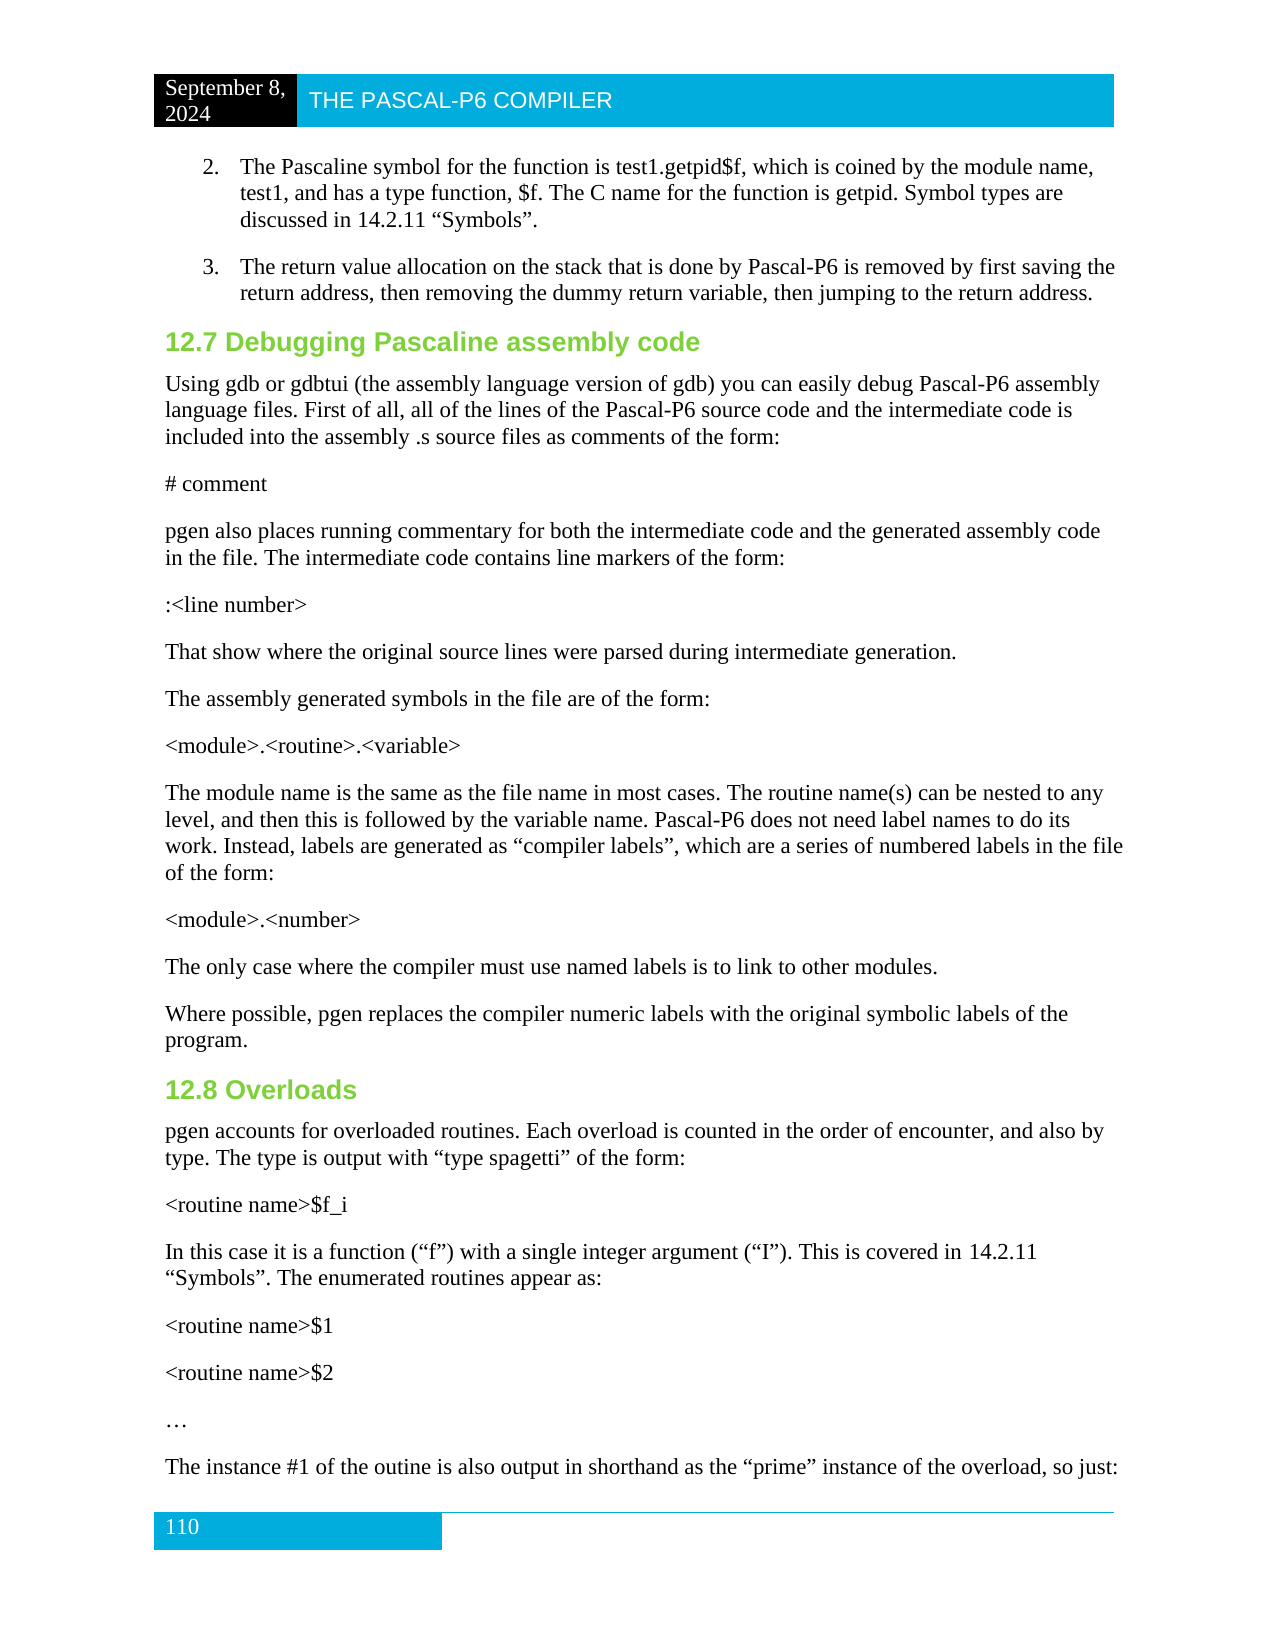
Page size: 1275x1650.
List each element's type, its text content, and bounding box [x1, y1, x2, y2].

text The only case where the compiler must use named labels is to link to other modules. [165, 953, 1125, 979]
text That show where the original source lines were parsed during intermediate generation. [165, 638, 1125, 664]
text The instance #1 of the outine is also output in shorthand as the “prime” instance of the overload, so just: [165, 1453, 1125, 1479]
text pgen accounts for overloaded routines. Each overload is counted in the order of encounter, and also by type. The type is output with “type spagetti” of the form: [165, 1117, 1125, 1170]
text :<line number> [165, 591, 1125, 617]
subtitle Overloads [165, 1074, 1125, 1105]
text <routine name>$f_i [165, 1191, 1125, 1217]
list The return value allocation on the stack that is done by Pascal-P6 is removed by first saving the return address, then removing the dummy return variable, then jumping to the return address. [202, 253, 1125, 306]
text … [165, 1406, 1125, 1432]
text The assembly generated symbols in the file are of the form: [165, 685, 1125, 711]
text Where possible, pgen replaces the compiler numeric labels with the original symbolic labels of the program. [165, 1000, 1125, 1053]
text <routine name>$1 [165, 1312, 1125, 1338]
text In this case it is a function (“f”) with a single integer argument (“I”). This is covered in 13.2.11 “Symbols”. The enumerated routines appear as: [165, 1238, 1125, 1291]
list The Pascaline symbol for the function is test1.getpid$f, which is coined by the module name, test1, and has a type function, $f. The C name for the function is getpid. Symbol types are discussed in 13.2.11 “Symbols”. [202, 153, 1125, 232]
subtitle Debugging Pascaline assembly code [165, 326, 1125, 358]
text <module>.<routine>.<variable> [165, 732, 1125, 759]
text <routine name>$2 [165, 1359, 1125, 1385]
text pgen also places running commentary for both the intermediate code and the generated assembly code in the file. The intermediate code contains line markers of the form: [165, 517, 1125, 570]
text # comment [165, 470, 1125, 496]
text <module>.<number> [165, 906, 1125, 932]
text Using gdb or gdbtui (the assembly language version of gdb) you can easily debug Pascal-P6 assembly language files. First of all, all of the lines of the Pascal-P6 source code and the intermediate code is included into the assembly .s source files as comments of the form: [165, 370, 1125, 449]
text The module name is the same as the file name in most cases. The routine name(s) can be nested to any level, and then this is followed by the variable name. Pascal-P6 does not need label names to do its work. Instead, labels are generated as “compiler labels”, which are a series of numbered labels in the file of the form: [165, 779, 1125, 885]
